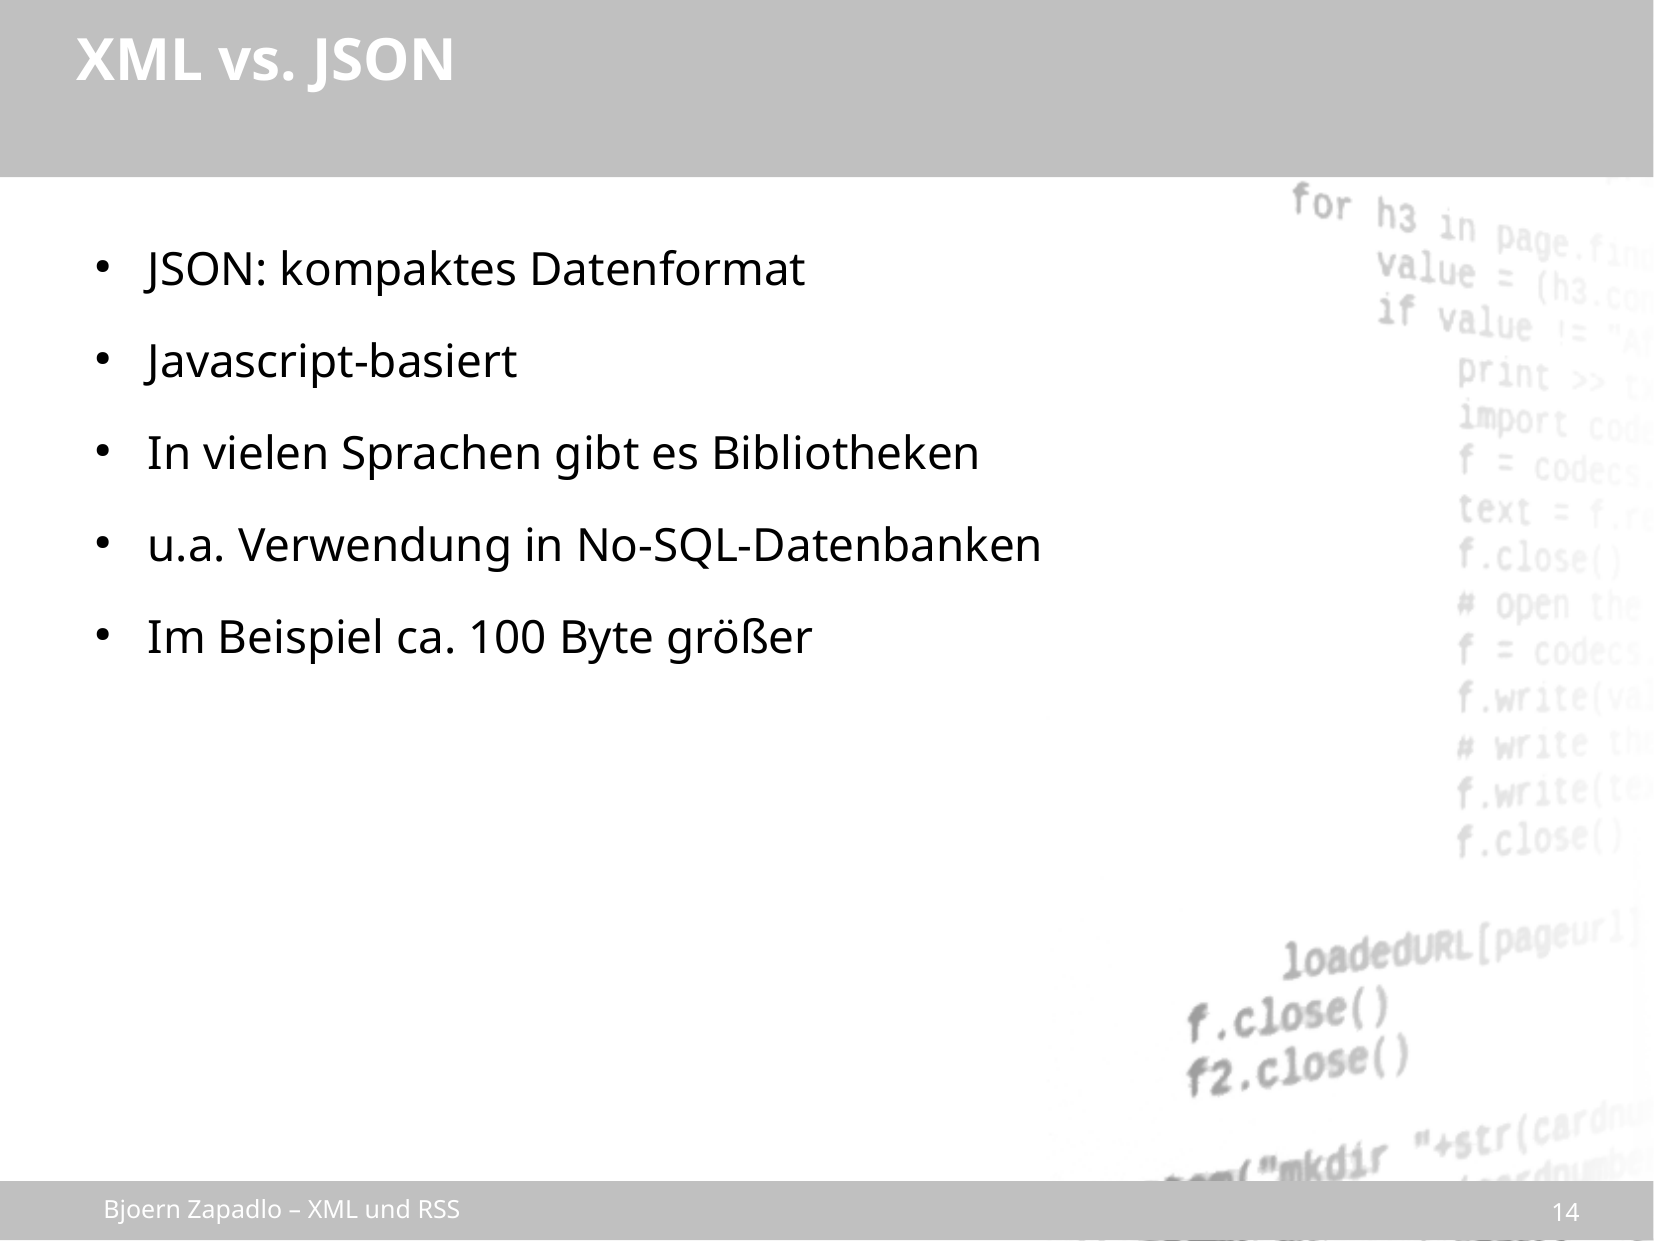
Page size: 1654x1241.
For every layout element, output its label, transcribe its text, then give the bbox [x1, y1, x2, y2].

list JSON: kompaktes Datenformat Javascript-basiert In vielen Sprachen gibt es Bibliotheken u.a. Verwendung in No-SQL-Datenbanken Im Beispiel ca. 100 Byte größer [76, 236, 1566, 1041]
picture [0, 178, 1654, 1181]
title XML vs. JSON [76, 17, 1565, 178]
